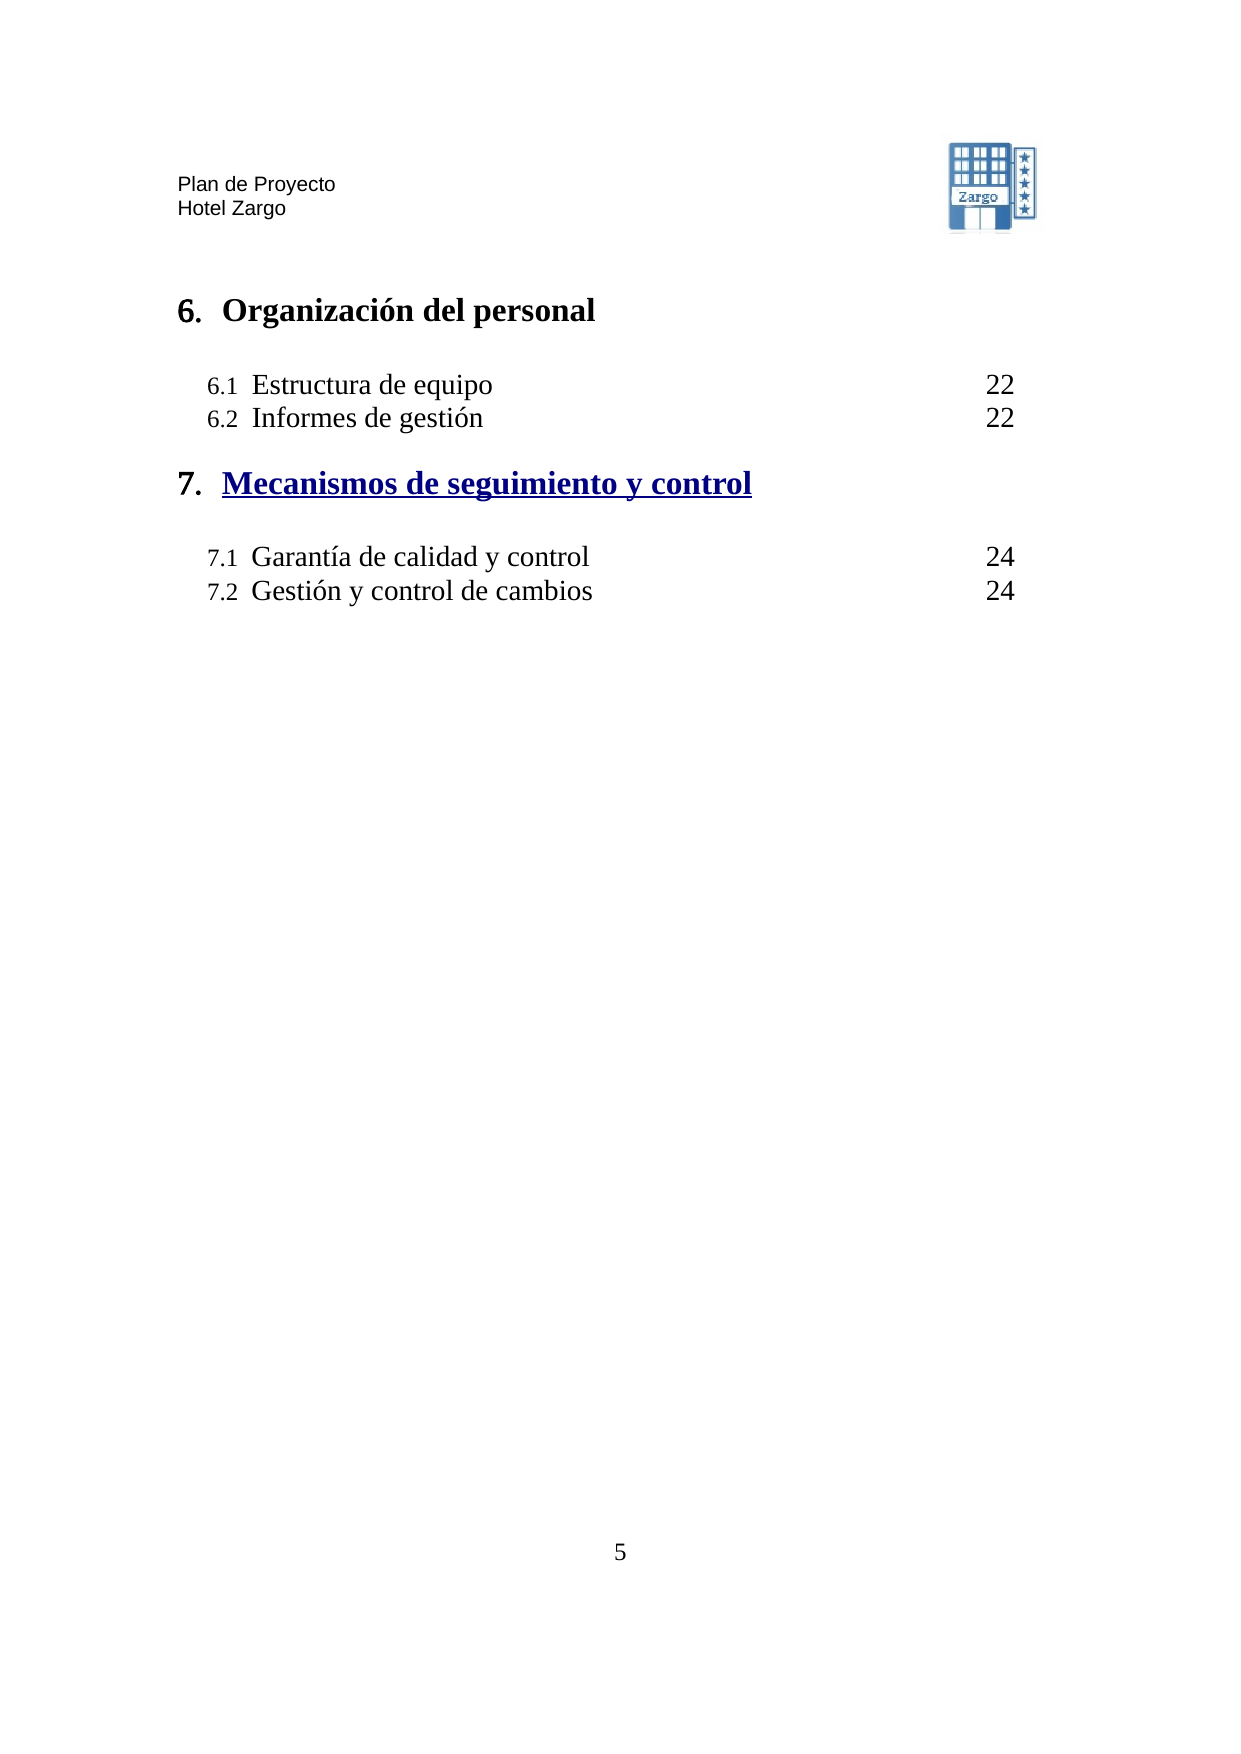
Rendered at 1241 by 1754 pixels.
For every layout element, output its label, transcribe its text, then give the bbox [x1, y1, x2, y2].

list Gestión y control de cambios 24 [207, 573, 1063, 607]
list Organización del personal [177, 290, 1063, 367]
list Informes de gestión 22 [207, 401, 1063, 434]
list Estructura de equipo 22 [207, 367, 1063, 401]
picture [939, 134, 1045, 234]
list Garantía de calidad y control 24 [207, 539, 1063, 573]
list Mecanismos de seguimiento y control [177, 463, 1063, 539]
